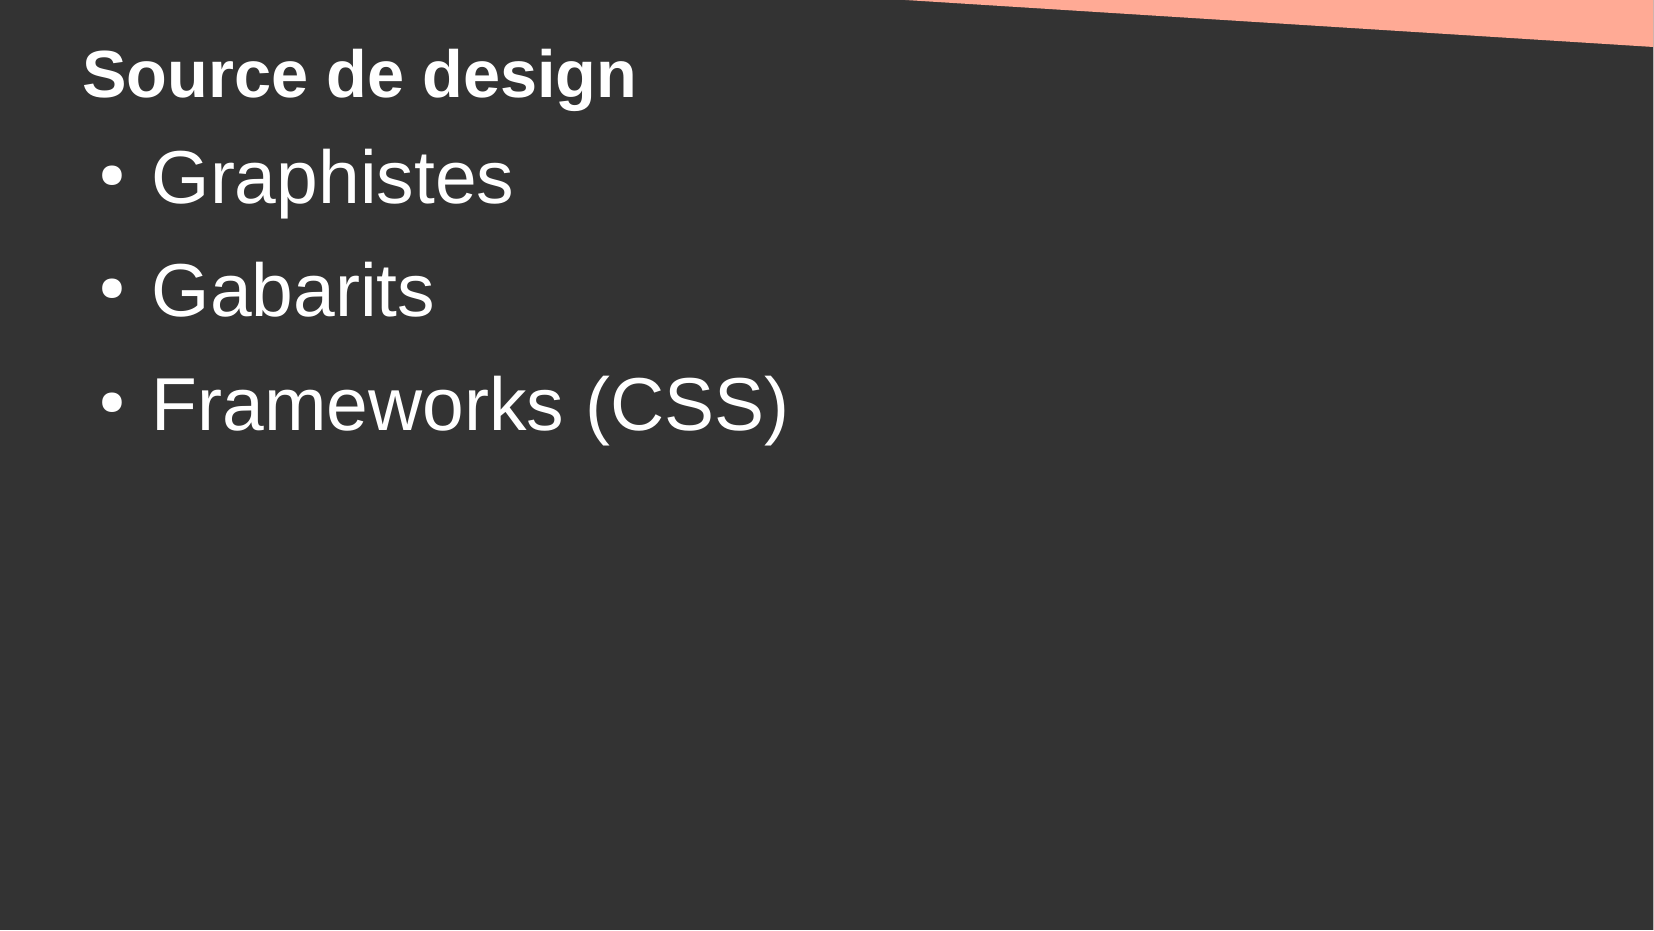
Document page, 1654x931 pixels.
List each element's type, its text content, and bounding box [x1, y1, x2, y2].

title Source de design [82, 37, 1571, 114]
text_box [905, 0, 1654, 48]
list Graphistes Gabarits Frameworks (CSS) [80, 135, 1620, 827]
